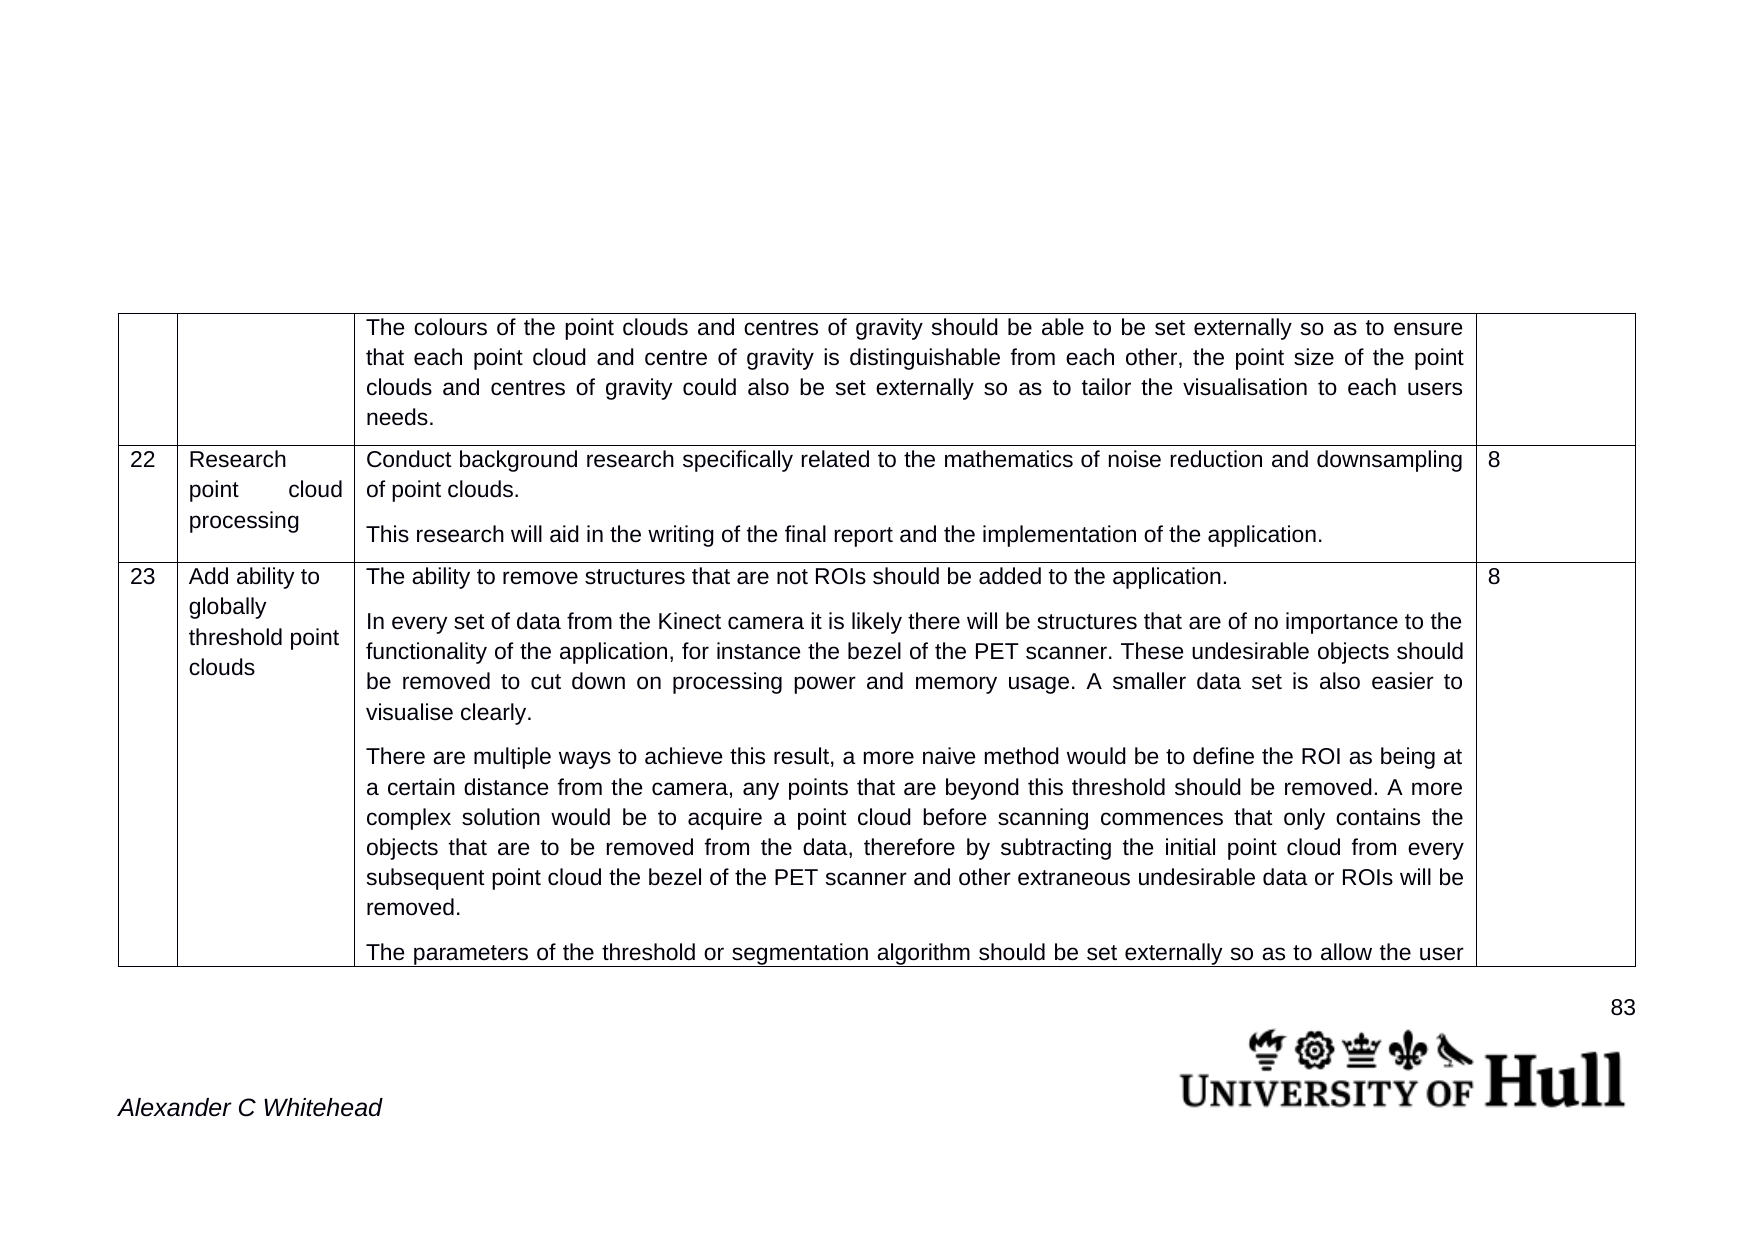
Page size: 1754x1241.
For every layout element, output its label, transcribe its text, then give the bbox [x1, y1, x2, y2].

table_cell 22 [119, 446, 177, 562]
table_cell 8 [1477, 446, 1635, 562]
table_cell The colours of the point clouds and centres of gravity should be able to be set externally so as to ensure that each point cloud and centre of gravity is distinguishable from each other, the point size of the point clouds and centres of gravity could also be set externally so as to tailor the visualisation to each users needs. [355, 314, 1476, 445]
table_cell 23 [119, 563, 177, 966]
table_cell [1477, 314, 1635, 445]
table_cell Research point cloud processing [178, 446, 354, 562]
table_cell 8 [1477, 563, 1635, 966]
table_cell The ability to remove structures that are not ROIs should be added to the application. In every set of data from the Kinect camera it is likely there will be structures that are of no importance to the functionality of the application, for instance the bezel of the PET scanner. These undesirable objects should be removed to cut down on processing power and memory usage. A smaller data set is also easier to visualise clearly. There are multiple ways to achieve this result, a more naive method would be to define the ROI as being at a certain distance from the camera, any points that are beyond this threshold should be removed. A more complex solution would be to acquire a point cloud before scanning commences that only contains the objects that are to be removed from the data, therefore by subtracting the initial point cloud from every subsequent point cloud the bezel of the PET scanner and other extraneous undesirable data or ROIs will be removed. The parameters of the threshold or segmentation algorithm should be set externally so as to allow the user [355, 563, 1476, 966]
table_cell Add ability to globally threshold point clouds [178, 563, 354, 966]
table_cell [119, 314, 177, 445]
table_cell Conduct background research specifically related to the mathematics of noise reduction and downsampling of point clouds. This research will aid in the writing of the final report and the implementation of the application. [355, 446, 1476, 562]
picture [1173, 1020, 1634, 1117]
table_cell [178, 314, 354, 445]
